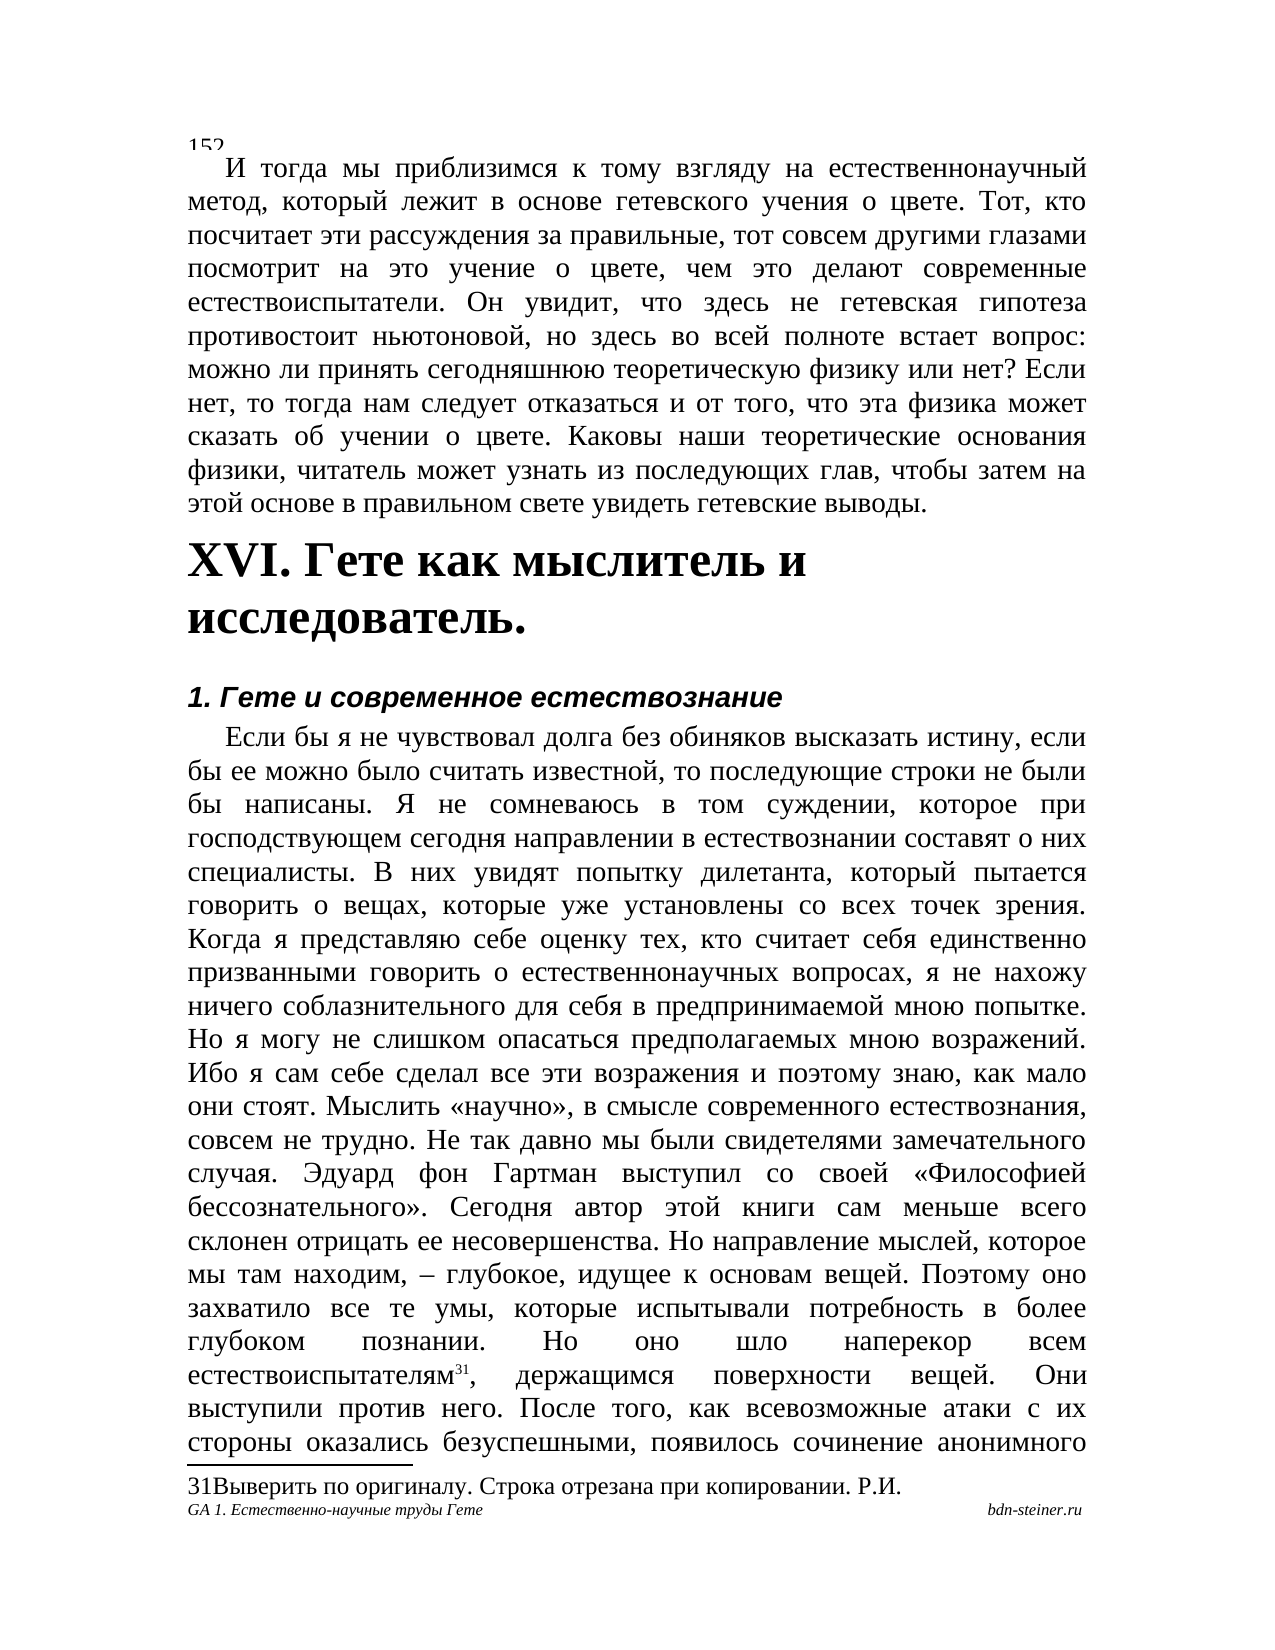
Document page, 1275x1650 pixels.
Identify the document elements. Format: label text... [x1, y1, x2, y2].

text И тогда мы приблизимся к тому взгляду на естественнонаучный метод, который лежит в основе гетевского учения о цвете. Тот, кто посчитает эти рассуждения за правильные, тот совсем другими глазами посмотрит на это учение о цвете, чем это делают современные естествоиспытатели. Он увидит, что здесь не гетевская гипотеза противостоит ньютоновой, но здесь во всей полноте встает вопрос: можно ли принять сегодняшнюю теоретическую физику или нет? Если нет, то тогда нам следует отказаться и от того, что эта физика может сказать об учении о цвете. Каковы наши теоретические основания физики, читатель может узнать из последующих глав, чтобы затем на этой основе в правильном свете увидеть гетевские выводы. [187, 150, 1087, 519]
text Выверить по оригиналу. Строка отрезана при копировании. Р.И. [187, 1471, 1087, 1500]
subtitle XVI. Гете как мыслитель и исследователь. [187, 529, 1087, 644]
subtitle 1. Гете и современное естествознание [187, 680, 1087, 713]
text Если бы я не чувствовал долга без обиняков высказать истину, если бы ее можно было считать известной, то последующие строки не были бы написаны. Я не сомневаюсь в том суждении, которое при господствующем сегодня направлении в естествознании составят о них специалисты. В них увидят попытку дилетанта, который пытается говорить о вещах, которые уже установлены со всех точек зрения. Когда я представляю себе оценку тех, кто считает себя единственно призванными говорить о естественнонаучных вопросах, я не нахожу ничего соблазнительного для себя в предпринимаемой мною попытке. Но я могу не слишком опасаться предполагаемых мною возражений. Ибо я сам себе сделал все эти возражения и поэтому знаю, как мало они стоят. Мыслить «научно», в смысле современного естествознания, совсем не трудно. Не так давно мы были свидетелями замечательного случая. Эдуард фон Гартман выступил со своей «Философией бессознательного». Сегодня автор этой книги сам меньше всего склонен отрицать ее несовершенства. Но направление мыслей, которое мы там находим, – глубокое, идущее к основам вещей. Поэтому оно захватило все те умы, которые испытывали потребность в более глубоком познании. Но оно шло наперекор всем естествоиспытателям, держащимся поверхности вещей. Они выступили против него. После того, как всевозможные атаки с их стороны оказались безуспешными, появилось сочинение анонимного [187, 719, 1087, 1457]
